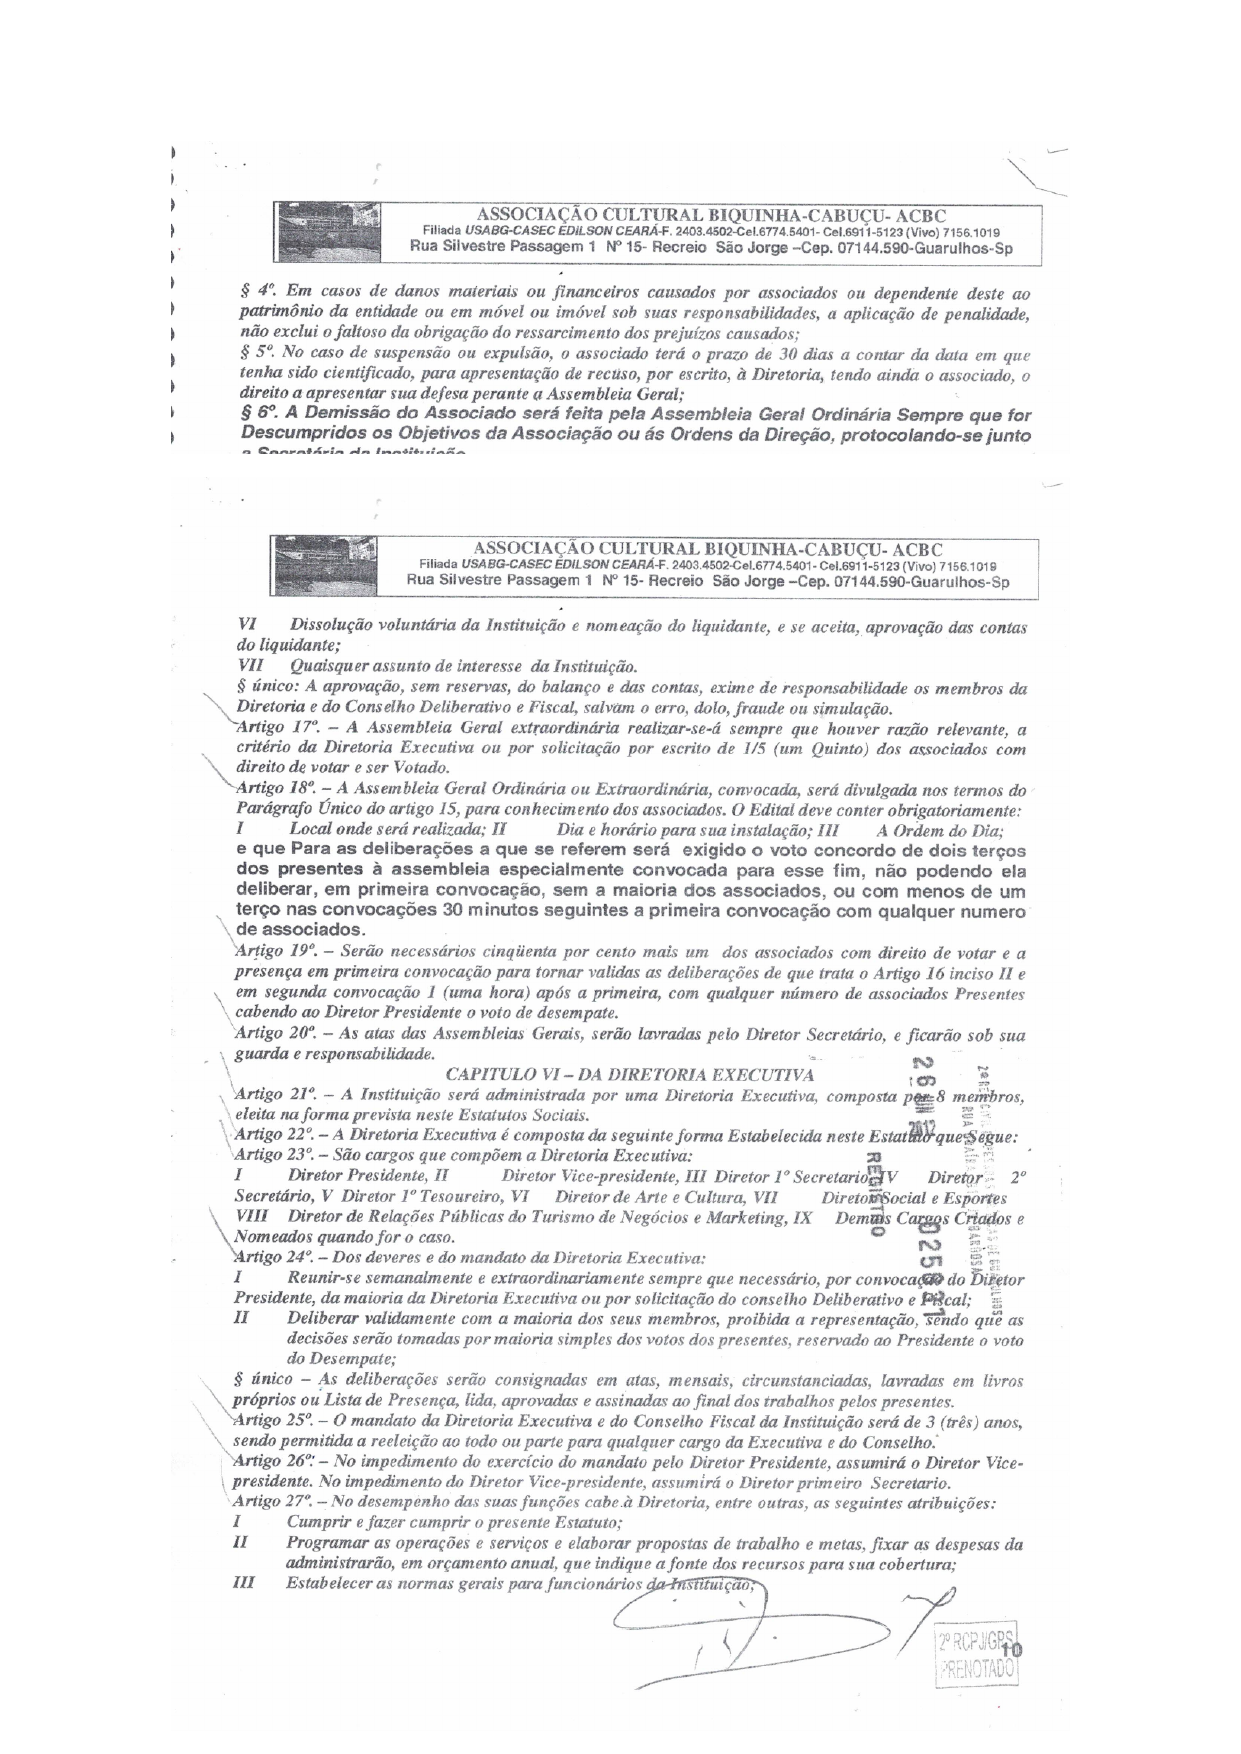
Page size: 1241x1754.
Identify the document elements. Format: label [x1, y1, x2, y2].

picture [147, 118, 1093, 1754]
